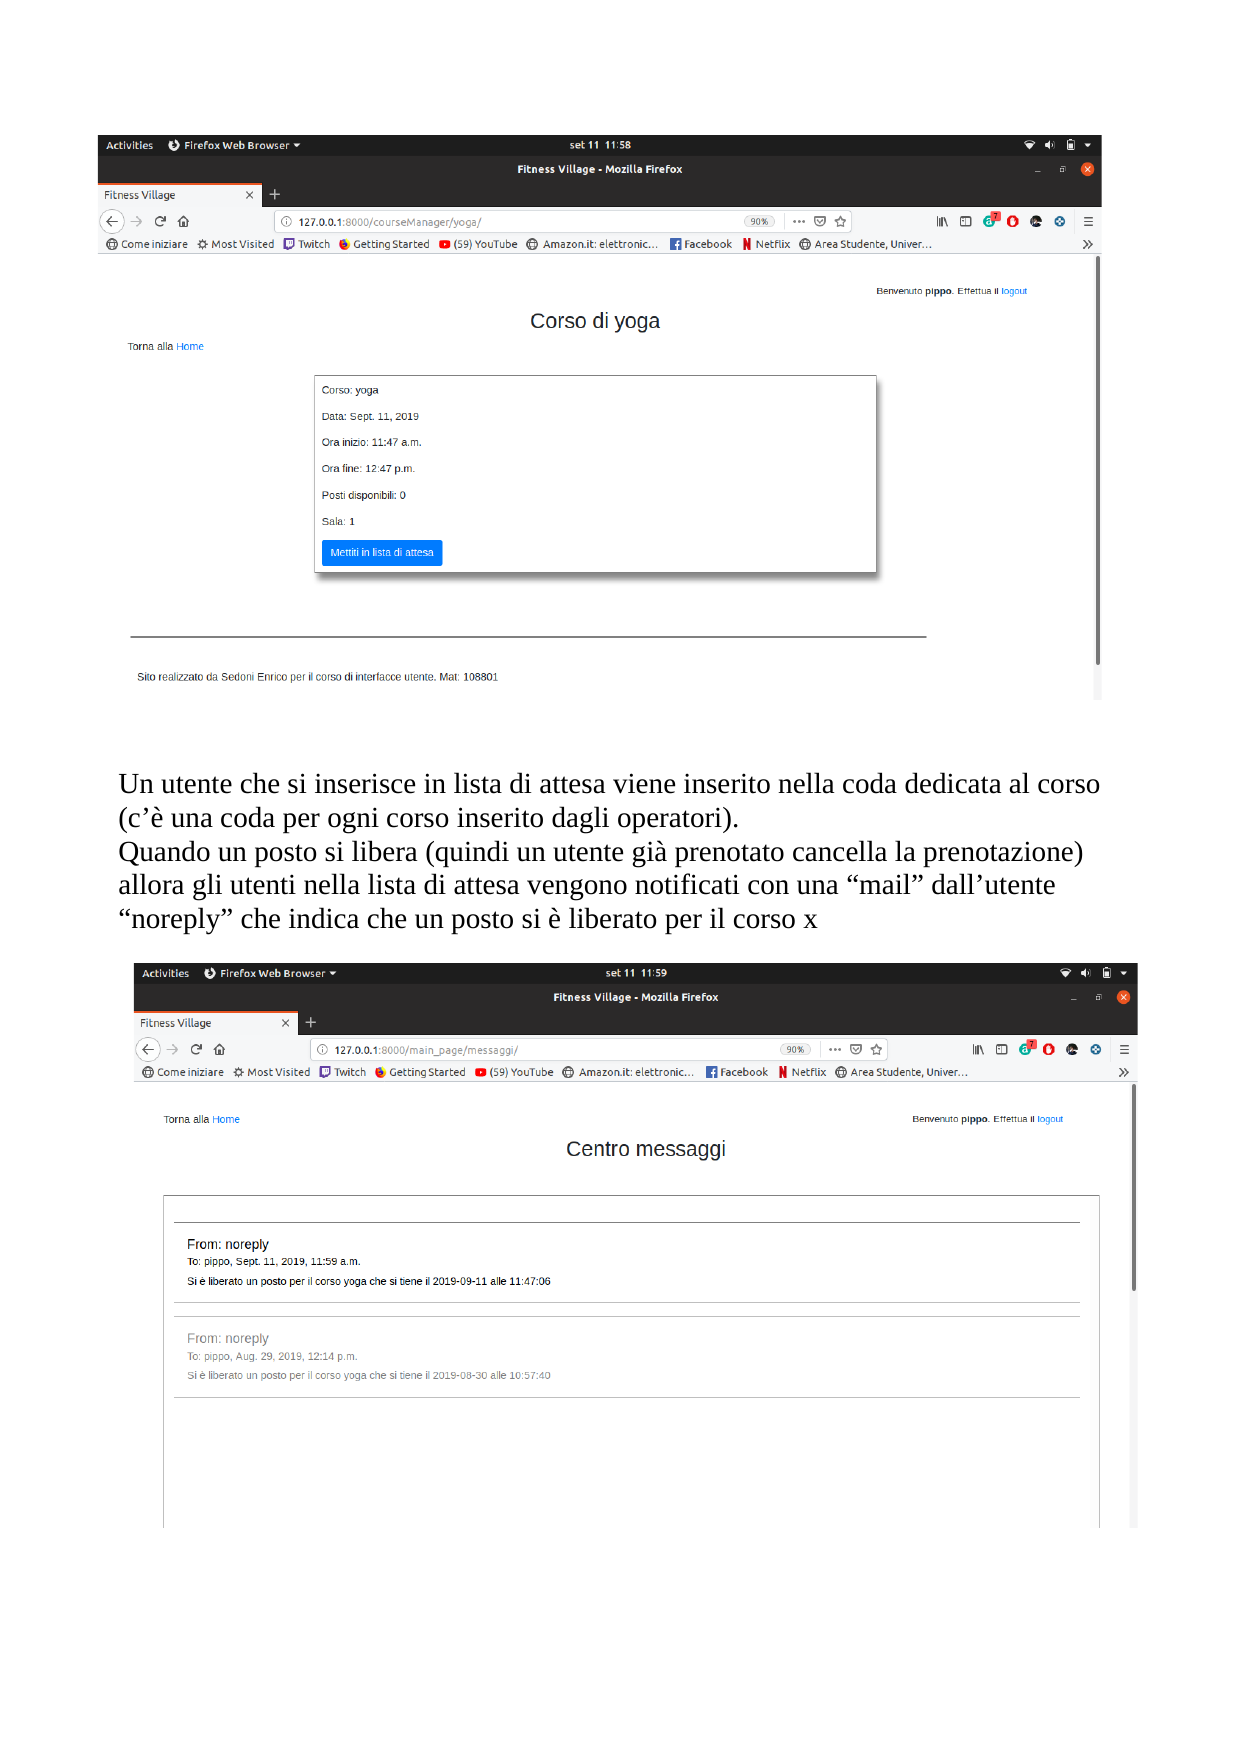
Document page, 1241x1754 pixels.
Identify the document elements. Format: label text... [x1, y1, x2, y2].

text Quando un posto si libera (quindi un utente già prenotato cancella la prenotazione) allora gli utenti nella lista di attesa vengono notificati con una “mail” dall’utente “noreply” che indica che un posto si è liberato per il corso x [118, 834, 1122, 934]
text Un utente che si inserisce in lista di attesa viene inserito nella coda dedicata al corso (c’è una coda per ogni corso inserito dagli operatori). [118, 767, 1122, 834]
picture [97, 135, 1102, 700]
picture [133, 963, 1138, 1528]
